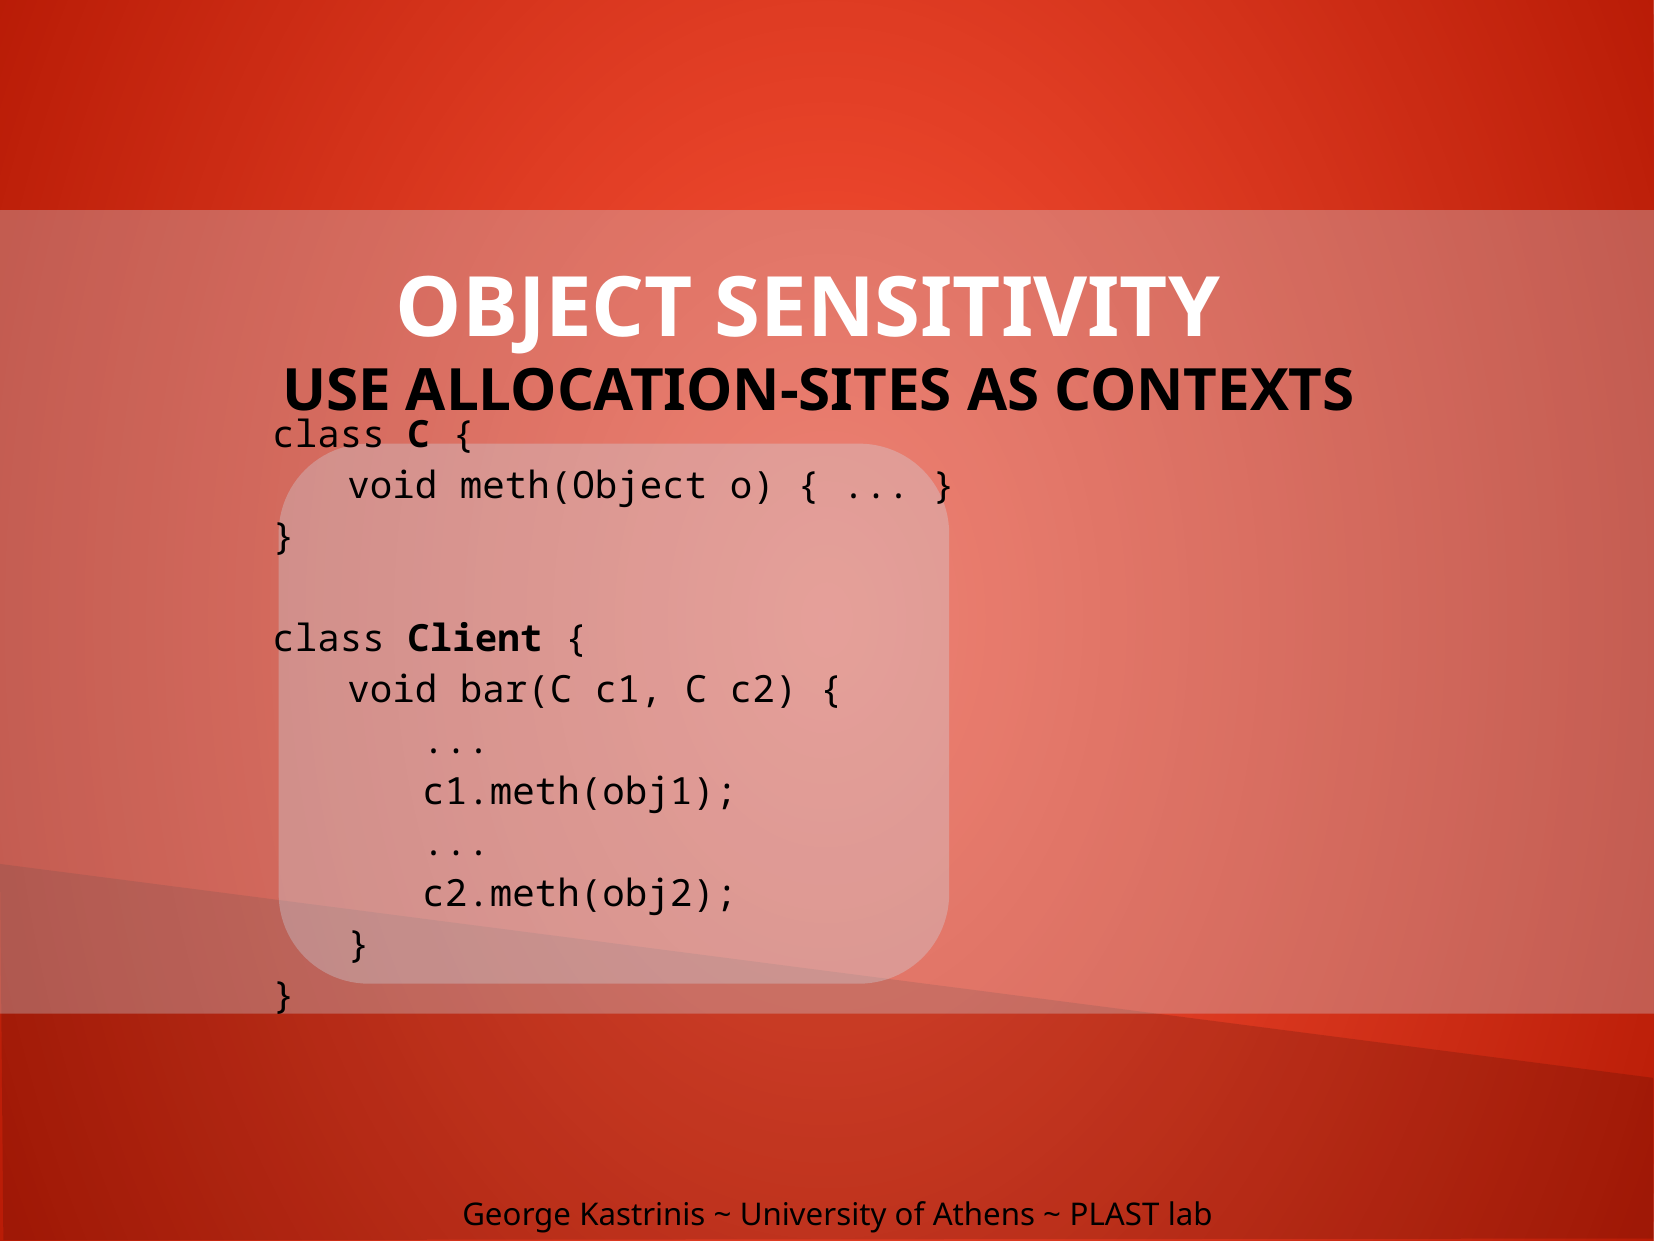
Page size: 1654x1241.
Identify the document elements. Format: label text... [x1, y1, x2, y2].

text_box [0, 210, 1654, 1014]
text_box USE ALLOCATION-SITES AS CONTEXTS [267, 340, 1387, 431]
text_box OBJECT SENSITIVITY [381, 240, 1273, 340]
text_box class C { void meth(Object o) { ... } } class Client { void bar(C c1, C c2) { ... c1.meth(obj1); ... c2.meth(obj2); } } [278, 443, 950, 984]
text_box George Kastrinis ~ University of Athens ~ PLAST lab [447, 1185, 1207, 1236]
